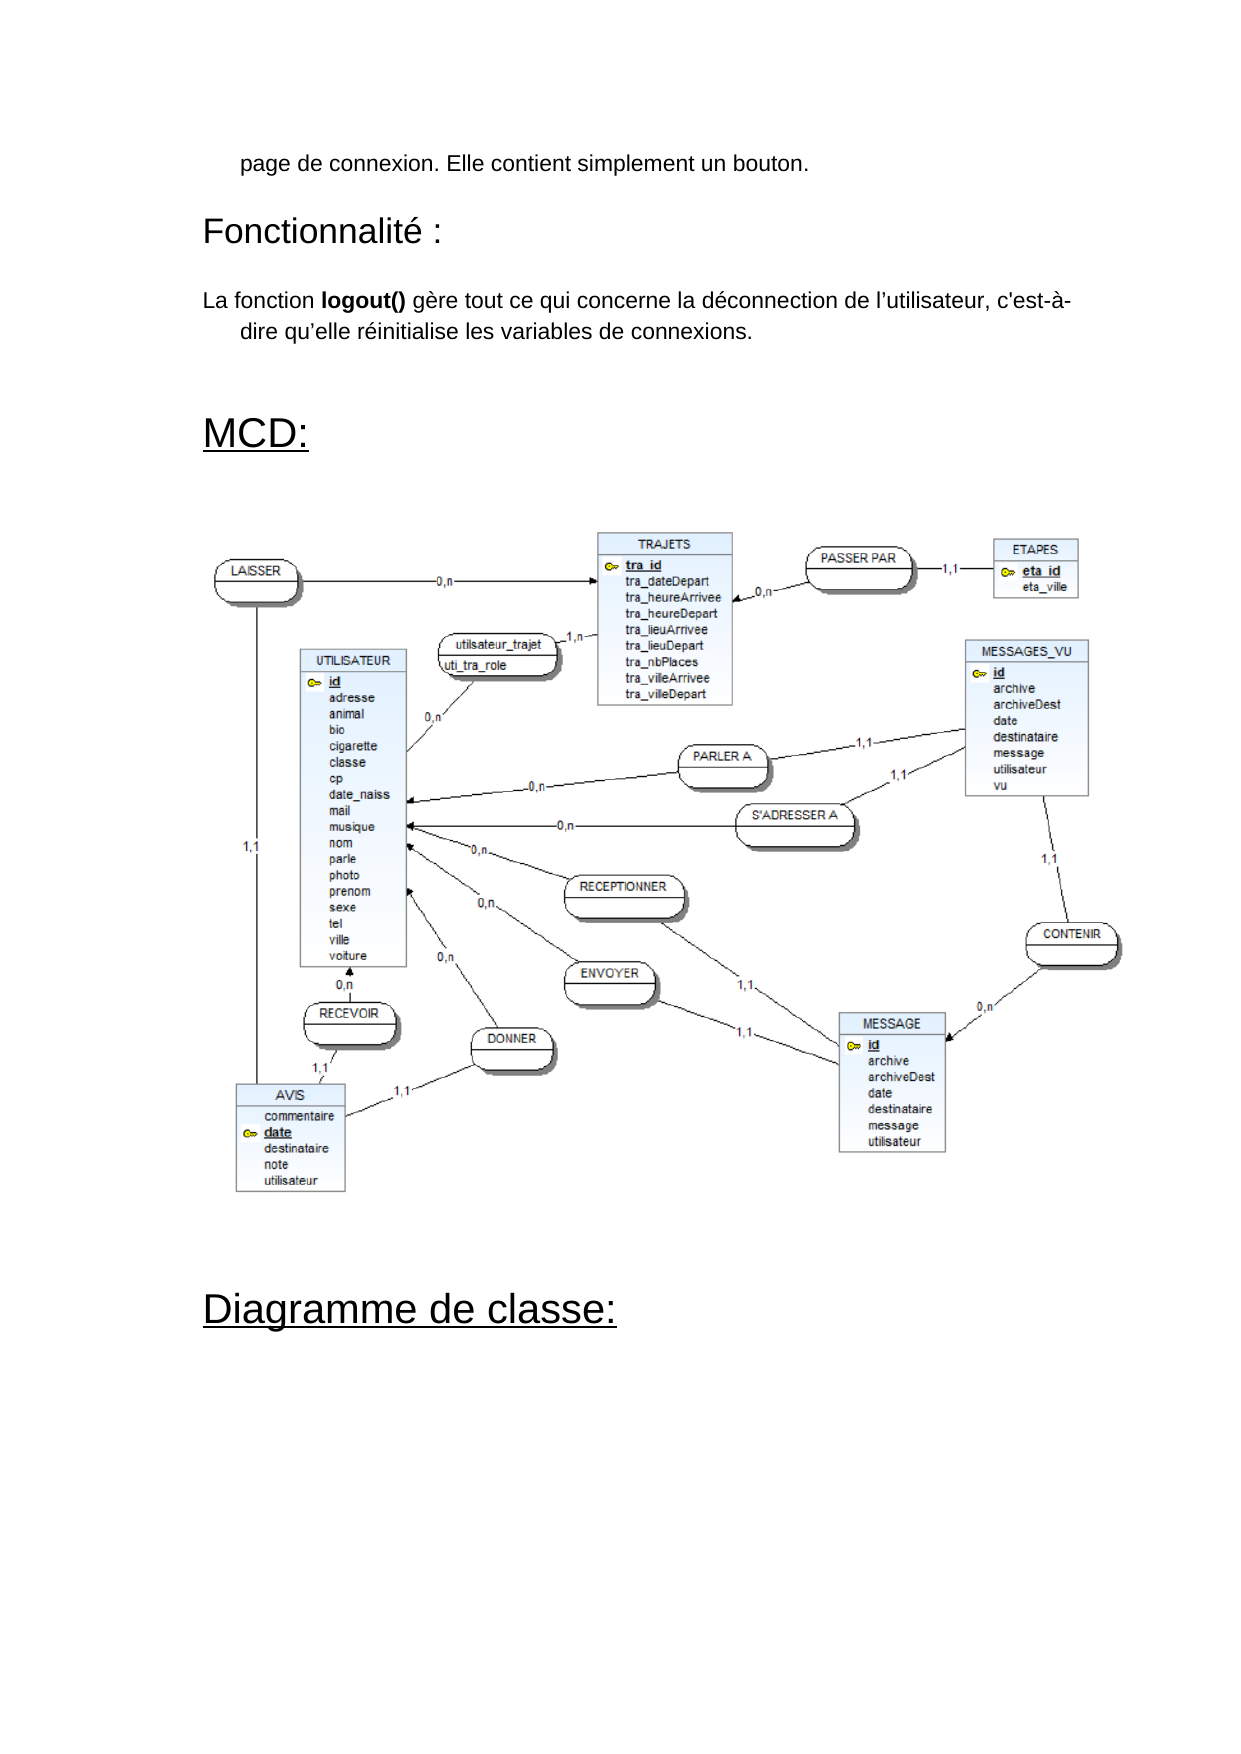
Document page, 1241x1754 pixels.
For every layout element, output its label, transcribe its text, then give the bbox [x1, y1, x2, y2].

text Diagramme de classe: [202, 1285, 1090, 1333]
text Fonctionnalité : [202, 210, 1090, 251]
text page de connexion. Elle contient simplement un bouton. [202, 150, 1090, 176]
picture [202, 518, 1143, 1196]
text MCD: [202, 408, 1090, 456]
text La fonction logout() gère tout ce qui concerne la déconnection de l’utilisateur, c'est-à-dire qu’elle réinitialise les variables de connexions. [202, 287, 1090, 344]
